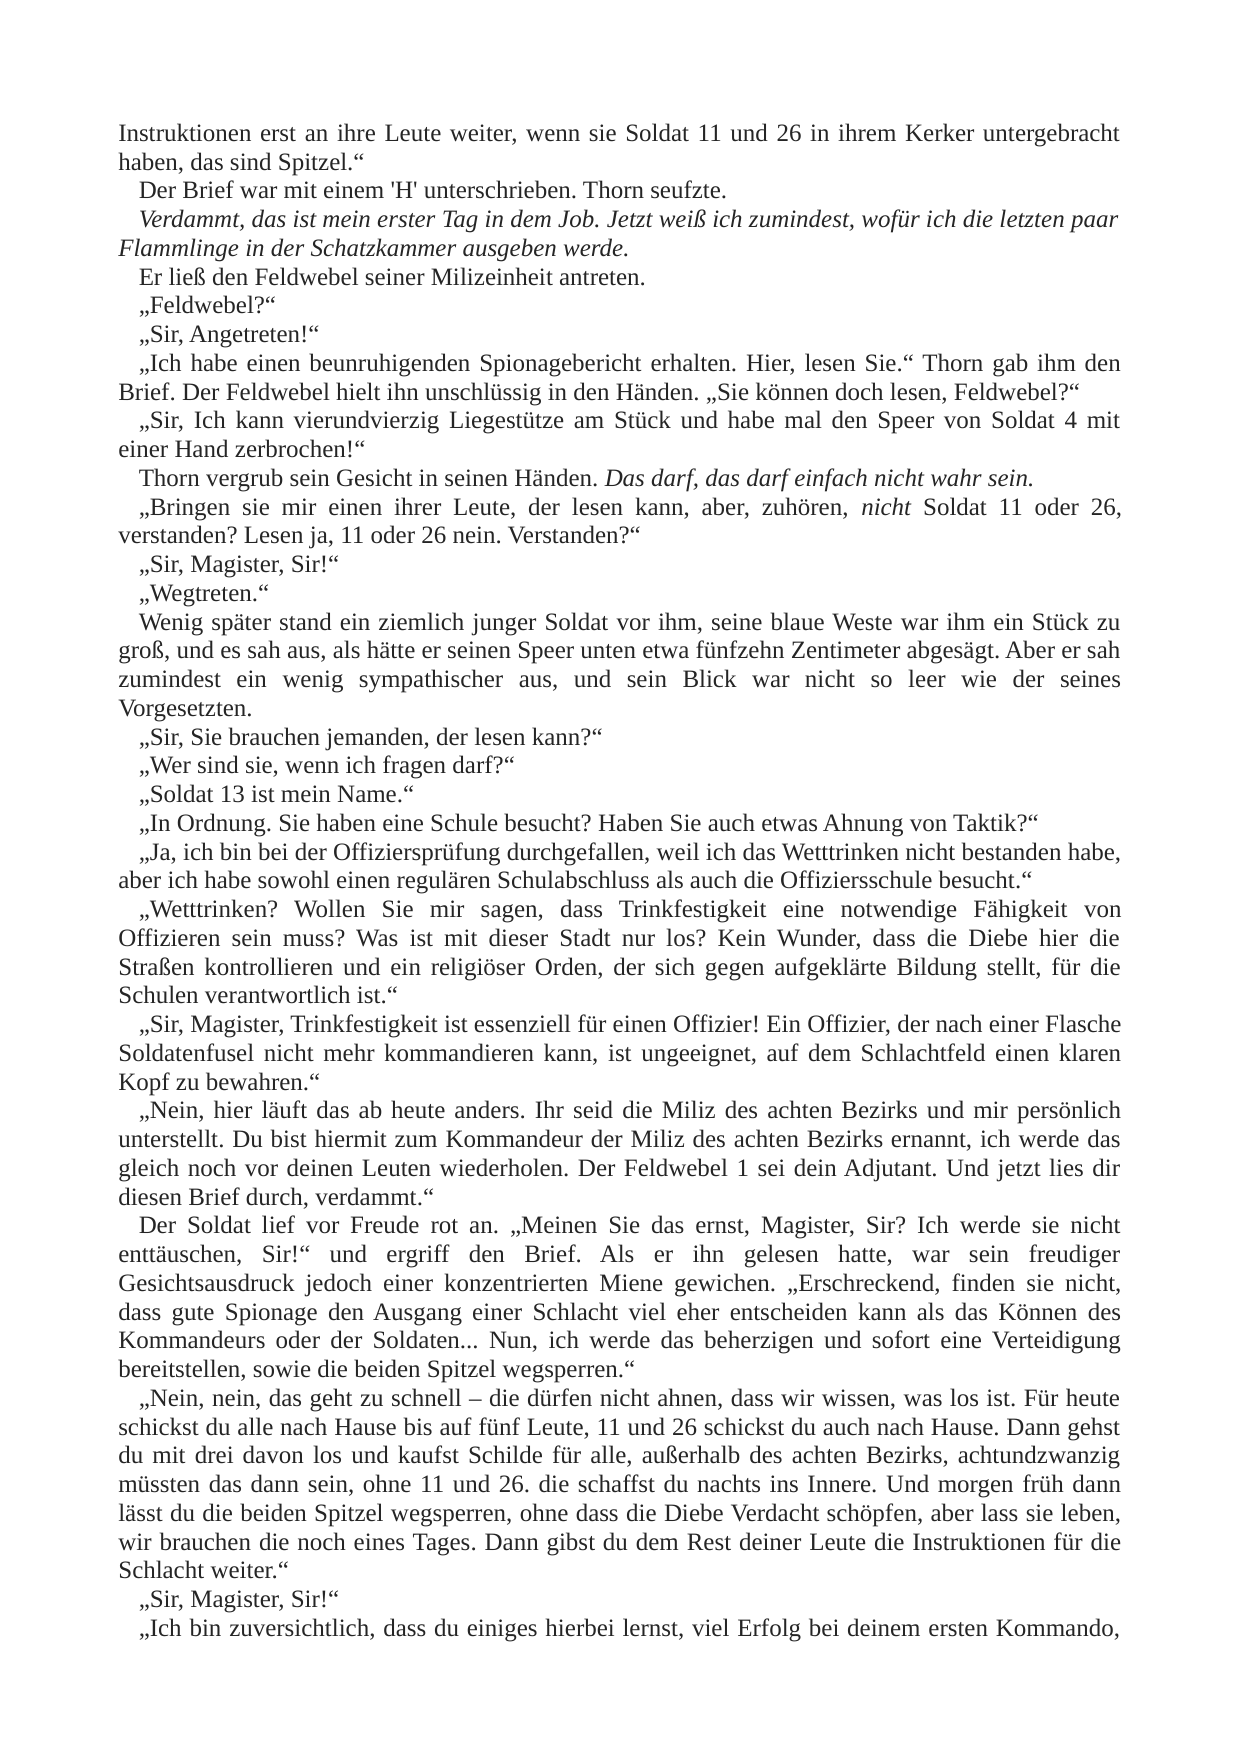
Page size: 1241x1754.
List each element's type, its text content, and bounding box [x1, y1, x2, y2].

text „Feldwebel?“ [118, 291, 1122, 319]
text Er ließ den Feldwebel seiner Milizeinheit antreten. [118, 262, 1122, 291]
text „Bringen sie mir einen ihrer Leute, der lesen kann, aber, zuhören, nicht Soldat 11 oder 26, verstanden? Lesen ja, 11 oder 26 nein. Verstanden?“ [118, 492, 1122, 549]
text „Wegtreten.“ [118, 578, 1122, 607]
text „Wetttrinken? Wollen Sie mir sagen, dass Trinkfestigkeit eine notwendige Fähigkeit von Offizieren sein muss? Was ist mit dieser Stadt nur los? Kein Wunder, dass die Diebe hier die Straßen kontrollieren und ein religiöser Orden, der sich gegen aufgeklärte Bildung stellt, für die Schulen verantwortlich ist.“ [118, 894, 1122, 1009]
text „Nein, nein, das geht zu schnell – die dürfen nicht ahnen, dass wir wissen, was los ist. Für heute schickst du alle nach Hause bis auf fünf Leute, 11 und 26 schickst du auch nach Hause. Dann gehst du mit drei davon los und kaufst Schilde für alle, außerhalb des achten Bezirks, achtundzwanzig müssten das dann sein, ohne 11 und 26. die schaffst du nachts ins Innere. Und morgen früh dann lässt du die beiden Spitzel wegsperren, ohne dass die Diebe Verdacht schöpfen, aber lass sie leben, wir brauchen die noch eines Tages. Dann gibst du dem Rest deiner Leute die Instruktionen für die Schlacht weiter.“ [118, 1383, 1122, 1584]
text „Sir, Ich kann vierundvierzig Liegestütze am Stück und habe mal den Speer von Soldat 4 mit einer Hand zerbrochen!“ [118, 406, 1122, 463]
text Instruktionen erst an ihre Leute weiter, wenn sie Soldat 11 und 26 in ihrem Kerker untergebracht haben, das sind Spitzel.“ [118, 118, 1122, 176]
text „Ich bin zuversichtlich, dass du einiges hierbei lernst, viel Erfolg bei deinem ersten Kommando, [118, 1613, 1122, 1642]
text Wenig später stand ein ziemlich junger Soldat vor ihm, seine blaue Weste war ihm ein Stück zu groß, und es sah aus, als hätte er seinen Speer unten etwa fünfzehn Zentimeter abgesägt. Aber er sah zumindest ein wenig sympathischer aus, und sein Blick war nicht so leer wie der seines Vorgesetzten. [118, 607, 1122, 722]
text Der Brief war mit einem 'H' unterschrieben. Thorn seufzte. [118, 176, 1122, 204]
text „Sir, Magister, Sir!“ [118, 549, 1122, 578]
text „Ich habe einen beunruhigenden Spionagebericht erhalten. Hier, lesen Sie.“ Thorn gab ihm den Brief. Der Feldwebel hielt ihn unschlüssig in den Händen. „Sie können doch lesen, Feldwebel?“ [118, 348, 1122, 406]
text „In Ordnung. Sie haben eine Schule besucht? Haben Sie auch etwas Ahnung von Taktik?“ [118, 808, 1122, 837]
text „Ja, ich bin bei der Offiziersprüfung durchgefallen, weil ich das Wetttrinken nicht bestanden habe, aber ich habe sowohl einen regulären Schulabschluss als auch die Offiziersschule besucht.“ [118, 837, 1122, 894]
text „Sir, Magister, Sir!“ [118, 1584, 1122, 1613]
text „Sir, Magister, Trinkfestigkeit ist essenziell für einen Offizier! Ein Offizier, der nach einer Flasche Soldatenfusel nicht mehr kommandieren kann, ist ungeeignet, auf dem Schlachtfeld einen klaren Kopf zu bewahren.“ [118, 1009, 1122, 1096]
text „Nein, hier läuft das ab heute anders. Ihr seid die Miliz des achten Bezirks und mir persönlich unterstellt. Du bist hiermit zum Kommandeur der Miliz des achten Bezirks ernannt, ich werde das gleich noch vor deinen Leuten wiederholen. Der Feldwebel 1 sei dein Adjutant. Und jetzt lies dir diesen Brief durch, verdammt.“ [118, 1096, 1122, 1211]
text Der Soldat lief vor Freude rot an. „Meinen Sie das ernst, Magister, Sir? Ich werde sie nicht enttäuschen, Sir!“ und ergriff den Brief. Als er ihn gelesen hatte, war sein freudiger Gesichtsausdruck jedoch einer konzentrierten Miene gewichen. „Erschreckend, finden sie nicht, dass gute Spionage den Ausgang einer Schlacht viel eher entscheiden kann als das Können des Kommandeurs oder der Soldaten... Nun, ich werde das beherzigen und sofort eine Verteidigung bereitstellen, sowie die beiden Spitzel wegsperren.“ [118, 1211, 1122, 1383]
text Verdammt, das ist mein erster Tag in dem Job. Jetzt weiß ich zumindest, wofür ich die letzten paar Flammlinge in der Schatzkammer ausgeben werde. [118, 204, 1122, 262]
text Thorn vergrub sein Gesicht in seinen Händen. Das darf, das darf einfach nicht wahr sein. [118, 463, 1122, 492]
text „Sir, Angetreten!“ [118, 319, 1122, 348]
text „Soldat 13 ist mein Name.“ [118, 779, 1122, 808]
text „Wer sind sie, wenn ich fragen darf?“ [118, 751, 1122, 779]
text „Sir, Sie brauchen jemanden, der lesen kann?“ [118, 722, 1122, 751]
